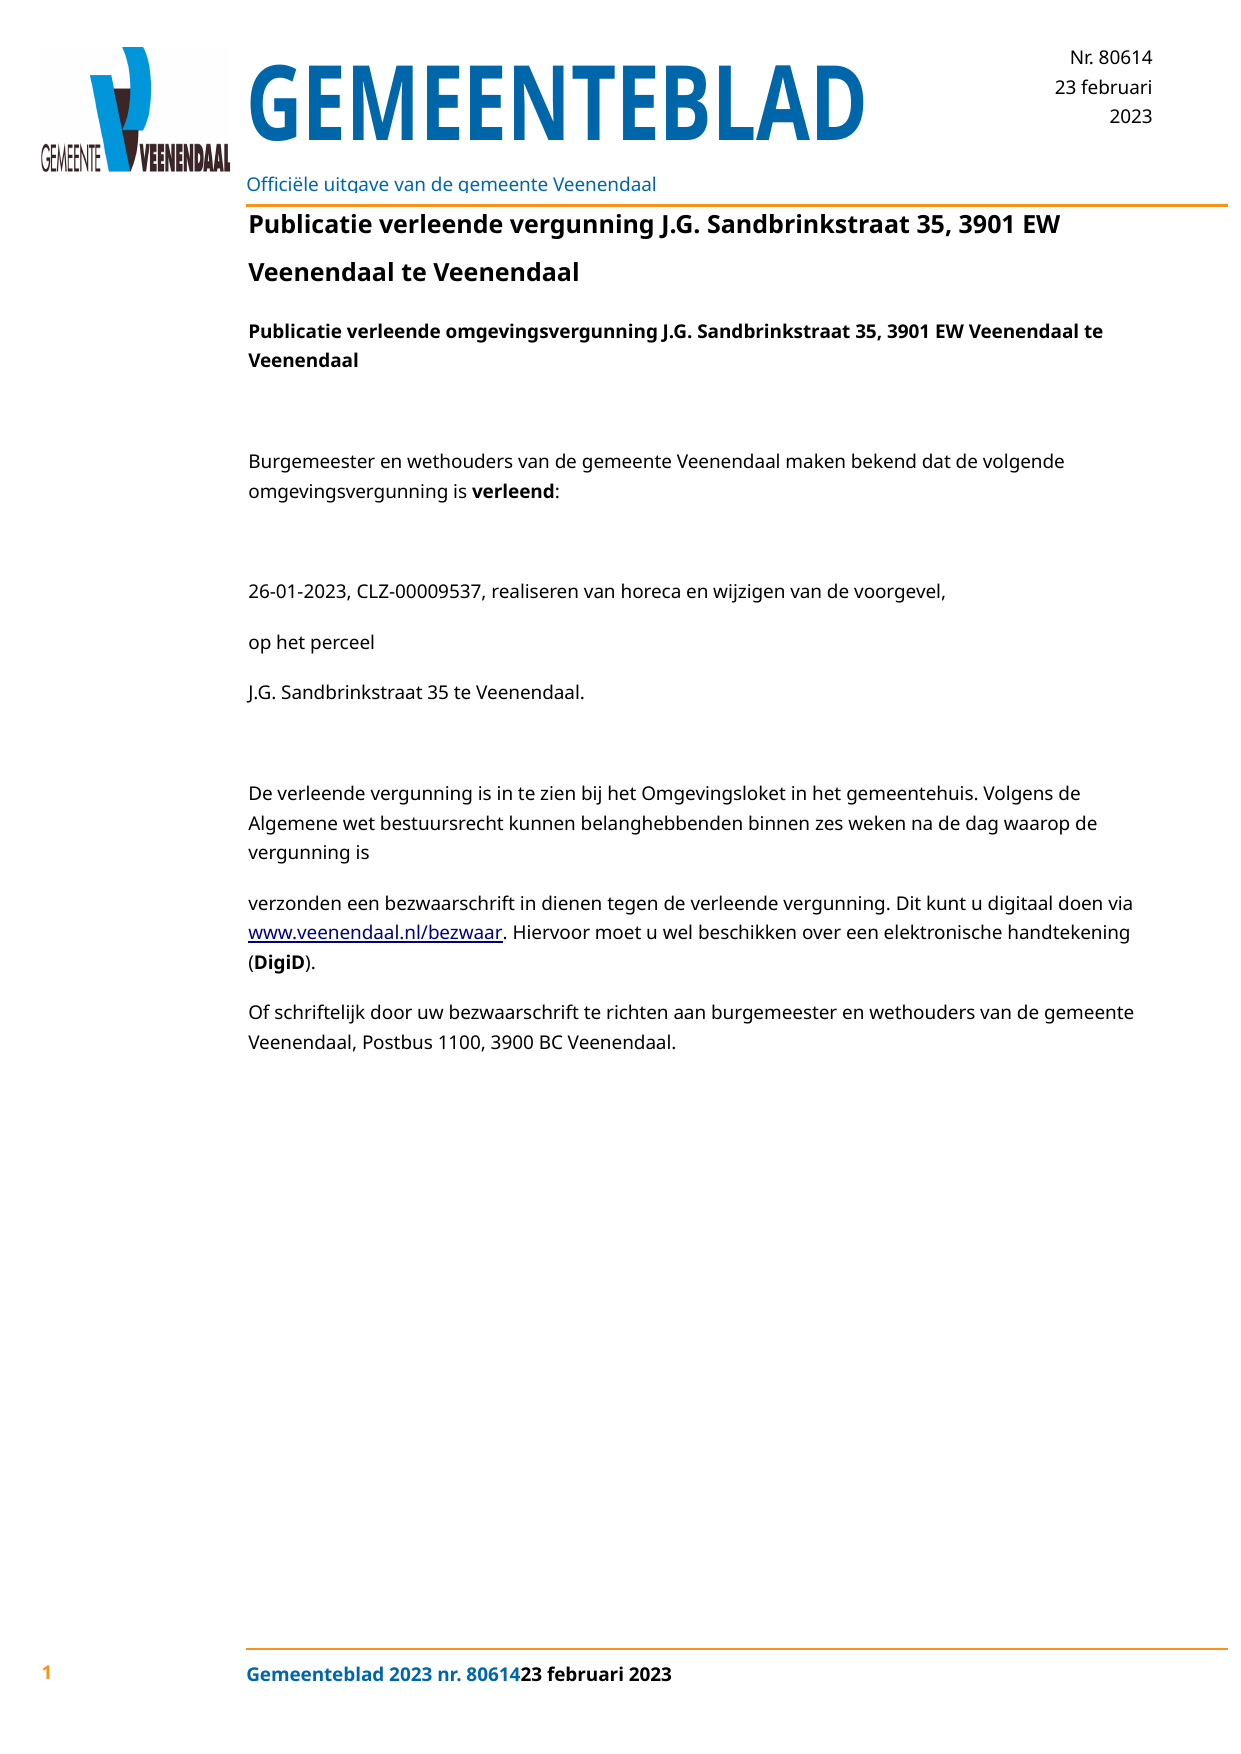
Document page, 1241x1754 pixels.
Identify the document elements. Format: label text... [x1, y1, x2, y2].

picture [123, 47, 231, 172]
text verzonden een bezwaarschrift in dienen tegen de verleende vergunning. Dit kunt u digitaal doen via www.veenendaal.nl/bezwaar. Hiervoor moet u wel beschikken over een elektronische handtekening (DigiD). [248, 890, 1152, 975]
text 26-01-2023, CLZ-00009537, realiseren van horeca en wijzigen van de voorgevel, [248, 579, 1152, 604]
picture [41, 47, 130, 172]
text Publicatie verleende omgevingsvergunning J.G. Sandbrinkstraat 35, 3901 EW Veenendaal te Veenendaal [248, 318, 1152, 373]
text J.G. Sandbrinkstraat 35 te Veenendaal. [248, 679, 1152, 705]
text Publicatie verleende vergunning J.G. Sandbrinkstraat 35, 3901 EW Veenendaal te Veenendaal [248, 207, 1152, 288]
text op het perceel [248, 629, 1152, 655]
text Of schriftelijk door uw bezwaarschrift te richten aan burgemeester en wethouders van de gemeente Veenendaal, Postbus 1100, 3900 BC Veenendaal. [248, 999, 1152, 1055]
text De verleende vergunning is in te zien bij het Omgevingsloket in het gemeentehuis. Volgens de Algemene wet bestuursrecht kunnen belanghebbenden binnen zes weken na de dag waarop de vergunning is [248, 780, 1152, 865]
text Burgemeester en wethouders van de gemeente Veenendaal maken bekend dat de volgende omgevingsvergunning is verleend: [248, 448, 1152, 504]
